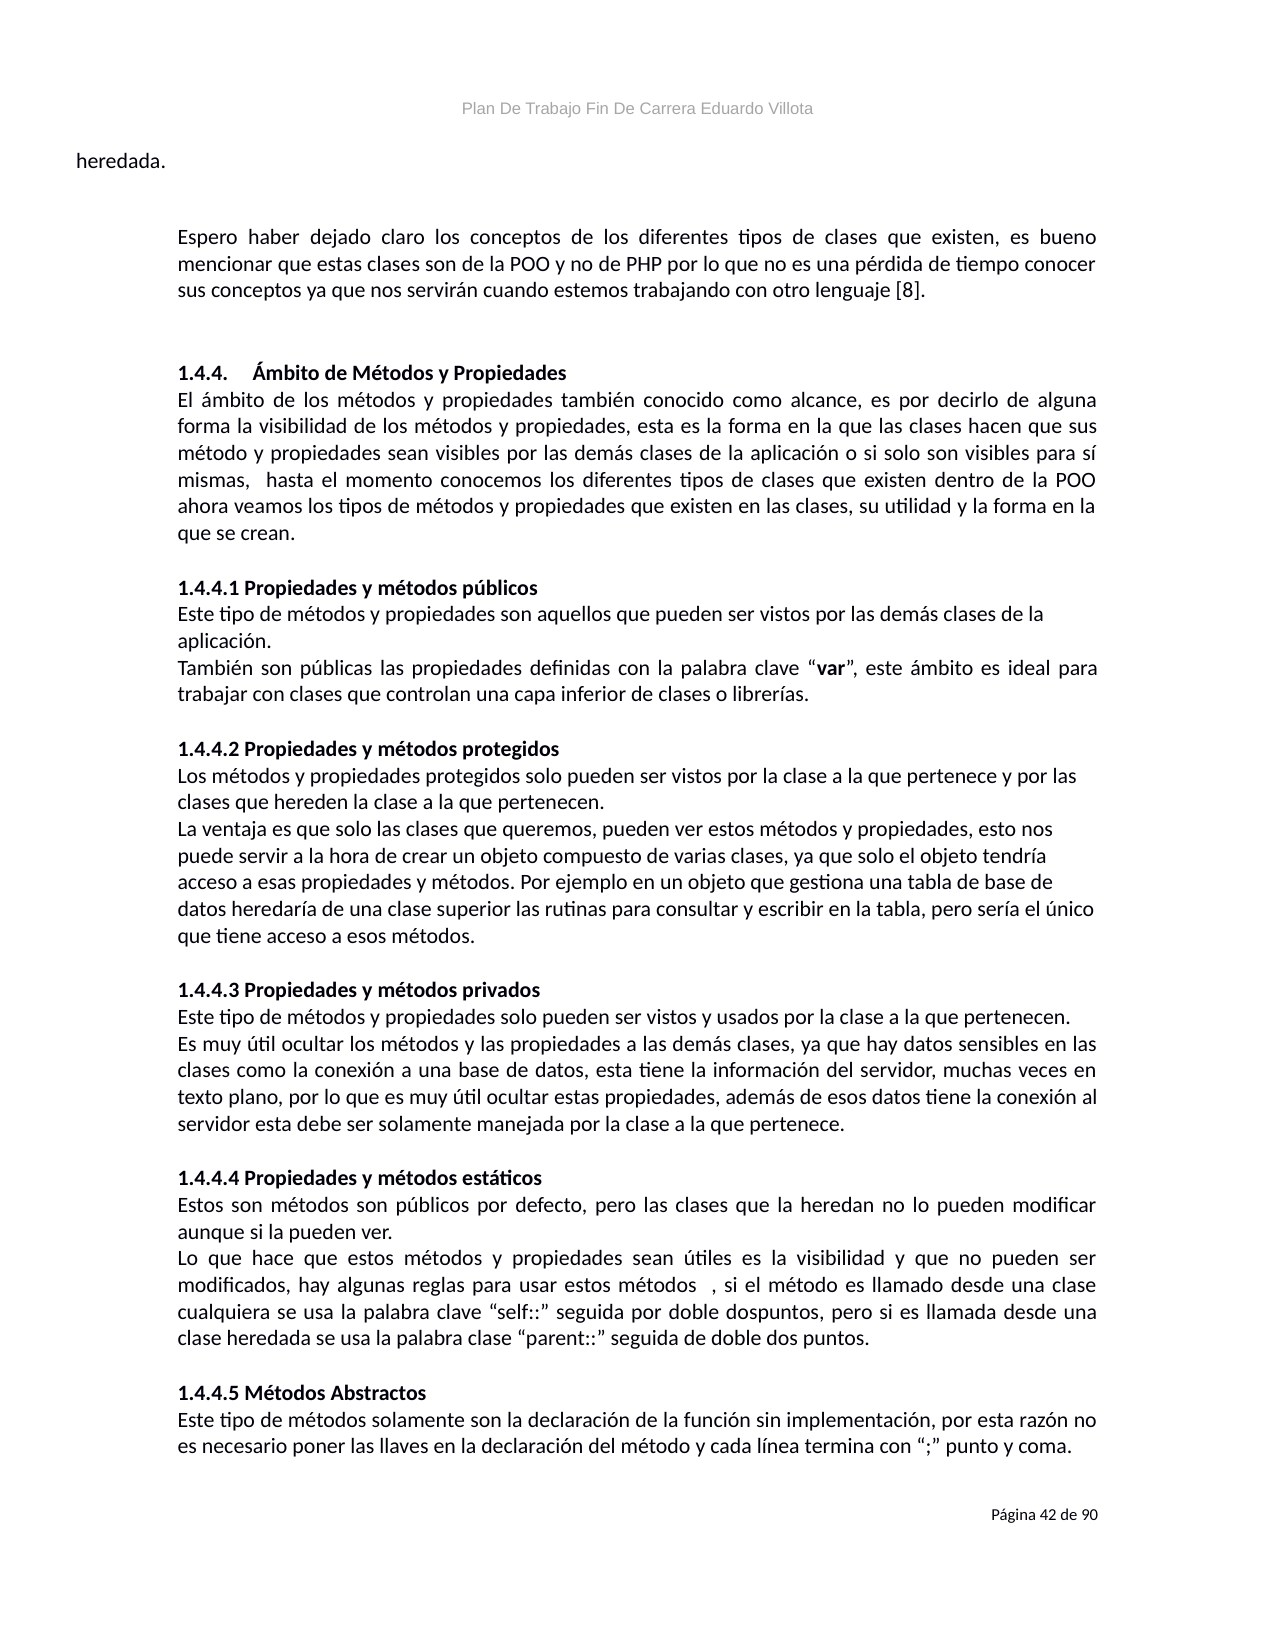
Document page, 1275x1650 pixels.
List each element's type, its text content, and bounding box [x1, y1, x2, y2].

table_cell [670, 148, 771, 195]
text Es muy útil ocultar los métodos y las propiedades a las demás clases, ya que hay datos sensibles en las clases como la conexión a una base de datos, esta tiene la información del servidor, muchas veces en texto plano, por lo que es muy útil ocultar estas propiedades, además de esos datos tiene la conexión al servidor esta debe ser solamente manejada por la clase a la que pertenece. [177, 1030, 1098, 1137]
text Estos son métodos son públicos por defecto, pero las clases que la heredan no lo pueden modificar aunque si la pueden ver. [177, 1191, 1098, 1244]
table_cell [415, 148, 552, 195]
table_cell heredada. [65, 148, 414, 195]
text Este tipo de métodos y propiedades solo pueden ser vistos y usados por la clase a la que pertenecen. [177, 1003, 1098, 1030]
text Los métodos y propiedades protegidos solo pueden ser vistos por la clase a la que pertenece y por las clases que hereden la clase a la que pertenecen. [177, 762, 1098, 815]
text 1.4.4.3 Propiedades y métodos privados [177, 977, 1098, 1003]
text 1.4.4.4 Propiedades y métodos estáticos [177, 1164, 1098, 1191]
text 1.4.4.1 Propiedades y métodos públicos [177, 574, 1098, 601]
table_cell [771, 148, 887, 195]
table_cell [887, 148, 996, 195]
text 1.4.4.5 Métodos Abstractos [177, 1379, 1098, 1406]
text Este tipo de métodos solamente son la declaración de la función sin implementación, por esta razón no es necesario poner las llaves en la declaración del método y cada línea termina con “;” punto y coma. [177, 1406, 1098, 1459]
text También son públicas las propiedades definidas con la palabra clave “var”, este ámbito es ideal para trabajar con clases que controlan una capa inferior de clases o librerías. [177, 654, 1098, 707]
text Espero haber dejado claro los conceptos de los diferentes tipos de clases que existen, es bueno mencionar que estas clases son de la POO y no de PHP por lo que no es una pérdida de tiempo conocer sus conceptos ya que nos servirán cuando estemos trabajando con otro lenguaje [8]. [177, 223, 1098, 303]
text Este tipo de métodos y propiedades son aquellos que pueden ser vistos por las demás clases de la aplicación. [177, 601, 1098, 654]
text Lo que hace que estos métodos y propiedades sean útiles es la visibilidad y que no pueden ser modificados, hay algunas reglas para usar estos métodos , si el método es llamado desde una clase cualquiera se usa la palabra clave “self::” seguida por doble dospuntos, pero si es llamada desde una clase heredada se usa la palabra clase “parent::” seguida de doble dos puntos. [177, 1244, 1098, 1351]
text La ventaja es que solo las clases que queremos, pueden ver estos métodos y propiedades, esto nos puede servir a la hora de crear un objeto compuesto de varias clases, ya que solo el objeto tendría acceso a esas propiedades y métodos. Por ejemplo en un objeto que gestiona una tabla de base de datos heredaría de una clase superior las rutinas para consultar y escribir en la tabla, pero sería el único que tiene acceso a esos métodos. [177, 815, 1098, 948]
text 1.4.4. Ámbito de Métodos y Propiedades [177, 359, 1098, 386]
table_cell [552, 148, 670, 195]
text El ámbito de los métodos y propiedades también conocido como alcance, es por decirlo de alguna forma la visibilidad de los métodos y propiedades, esta es la forma en la que las clases hacen que sus método y propiedades sean visibles por las demás clases de la aplicación o si solo son visibles para sí mismas, hasta el momento conocemos los diferentes tipos de clases que existen dentro de la POO ahora veamos los tipos de métodos y propiedades que existen en las clases, su utilidad y la forma en la que se crean. [177, 386, 1098, 546]
text 1.4.4.2 Propiedades y métodos protegidos [177, 735, 1098, 762]
